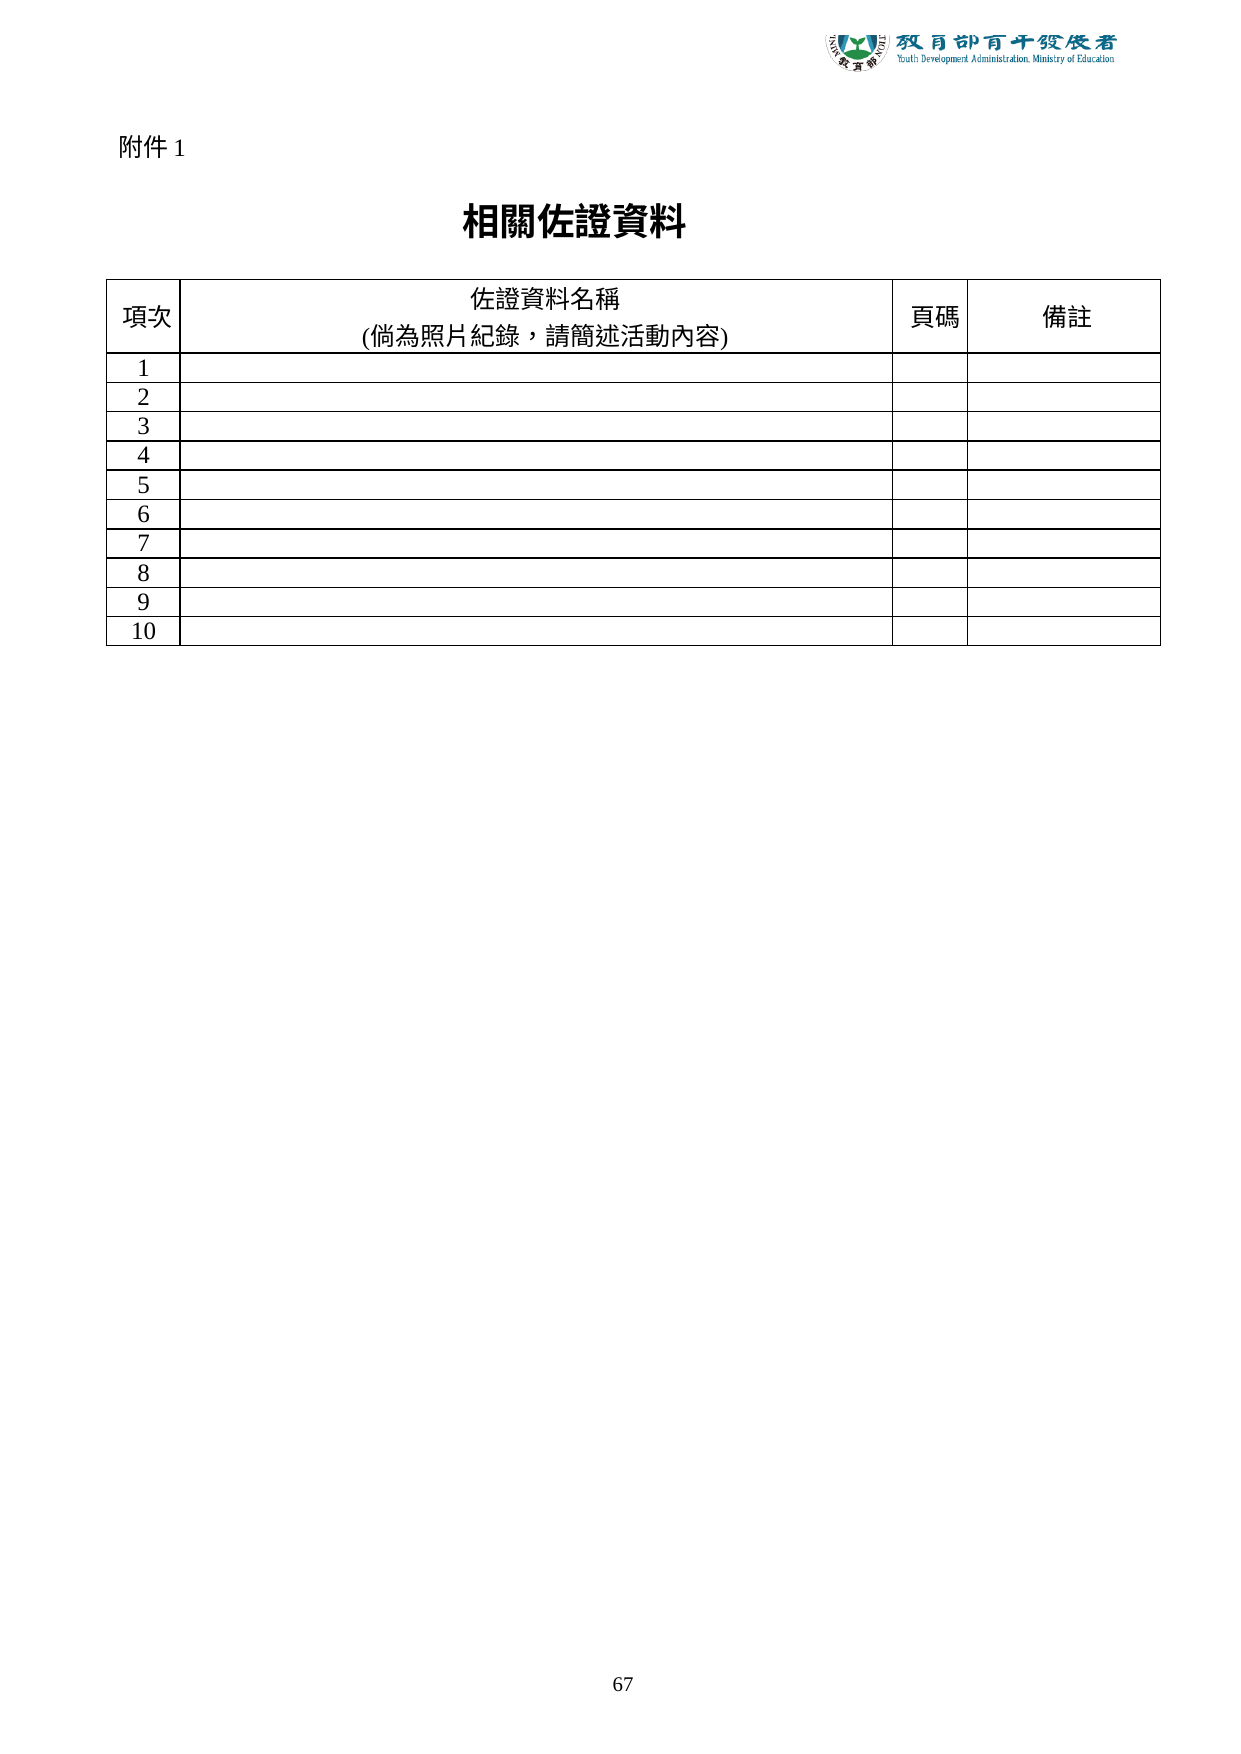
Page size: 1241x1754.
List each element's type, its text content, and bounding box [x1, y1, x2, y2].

table_header 頁碼 [893, 280, 967, 352]
table_cell [181, 500, 892, 528]
table_cell [893, 442, 967, 469]
table_cell 7 [107, 530, 179, 557]
table_cell [893, 617, 967, 645]
table_cell [181, 588, 892, 616]
table_cell [968, 617, 1160, 645]
table_header 備註 [968, 280, 1160, 352]
table_header 項次 [107, 280, 179, 352]
table_cell 4 [107, 442, 179, 469]
table_cell 1 [107, 354, 179, 382]
table_cell [181, 617, 892, 645]
table_cell [893, 500, 967, 528]
table_cell 8 [107, 559, 179, 586]
table_cell [968, 442, 1160, 469]
table_cell [181, 530, 892, 557]
table_cell [968, 588, 1160, 616]
table_cell [181, 354, 892, 382]
table_cell [893, 559, 967, 586]
table_cell [893, 530, 967, 557]
table_cell [968, 530, 1160, 557]
text 附件1 [118, 127, 1122, 164]
table_cell [893, 383, 967, 411]
table_cell [181, 471, 892, 499]
table_cell [181, 383, 892, 411]
table_cell [968, 354, 1160, 382]
text 相關佐證資料 [118, 192, 1031, 246]
picture [818, 35, 1123, 76]
table_header 佐證資料名稱 (倘為照片紀錄，請簡述活動內容) [181, 280, 892, 352]
table_cell [968, 500, 1160, 528]
table_cell [181, 412, 892, 440]
table_cell 9 [107, 588, 179, 616]
table_cell [893, 588, 967, 616]
table_cell 3 [107, 412, 179, 440]
table_cell [968, 383, 1160, 411]
table_cell 6 [107, 500, 179, 528]
table_cell [968, 412, 1160, 440]
table_cell 2 [107, 383, 179, 411]
table_cell [181, 559, 892, 586]
table_cell [893, 471, 967, 499]
table_cell [181, 442, 892, 469]
table_cell [968, 471, 1160, 499]
table_cell 10 [107, 617, 179, 645]
table_cell 5 [107, 471, 179, 499]
table_cell [893, 412, 967, 440]
table_cell [968, 559, 1160, 586]
table_cell [893, 354, 967, 382]
